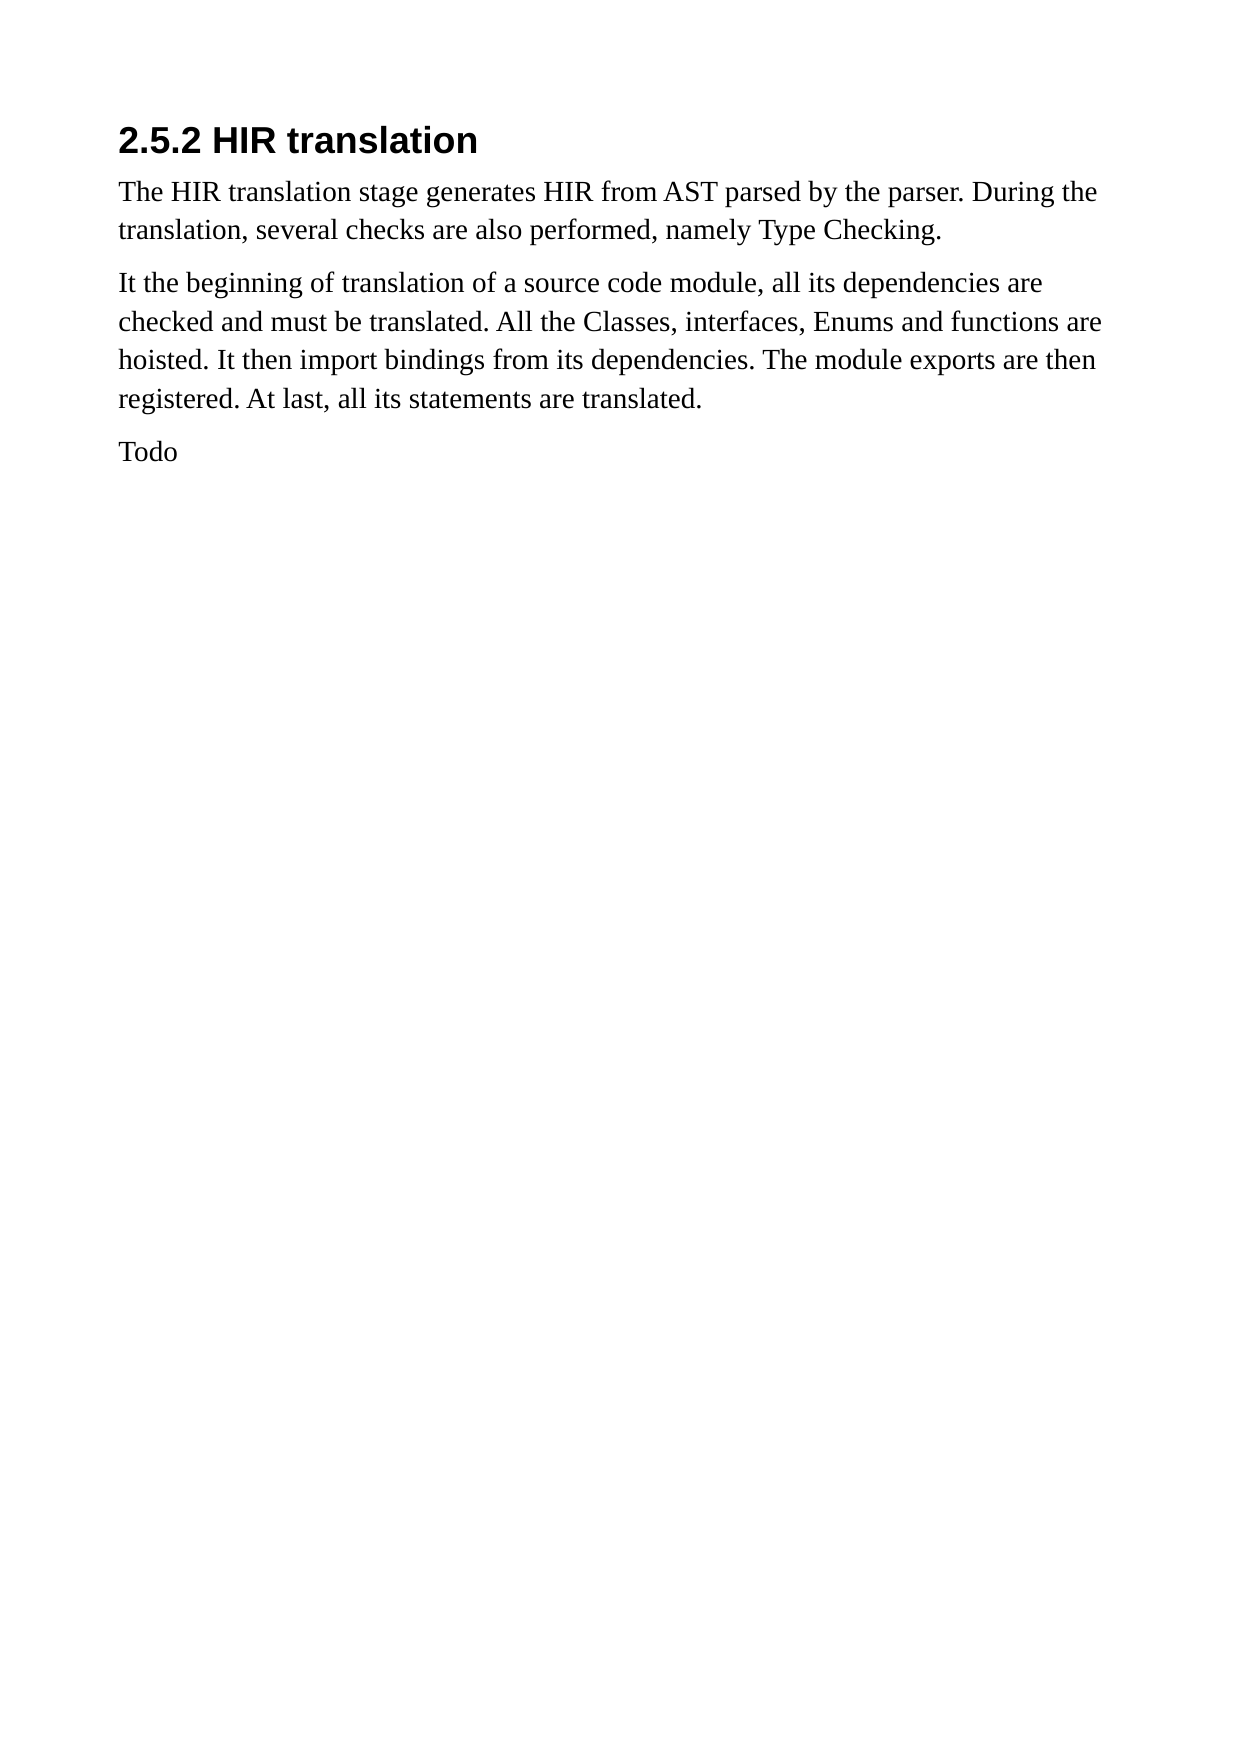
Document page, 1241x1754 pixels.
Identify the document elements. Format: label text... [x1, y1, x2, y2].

subtitle 2.5.2 HIR translation [118, 118, 1122, 161]
text The HIR translation stage generates HIR from AST parsed by the parser. During the translation, several checks are also performed, namely Type Checking. [118, 174, 1122, 246]
text Todo [118, 434, 1122, 468]
text It the beginning of translation of a source code module, all its dependencies are checked and must be translated. All the Classes, interfaces, Enums and functions are hoisted. It then import bindings from its dependencies. The module exports are then registered. At last, all its statements are translated. [118, 265, 1122, 414]
